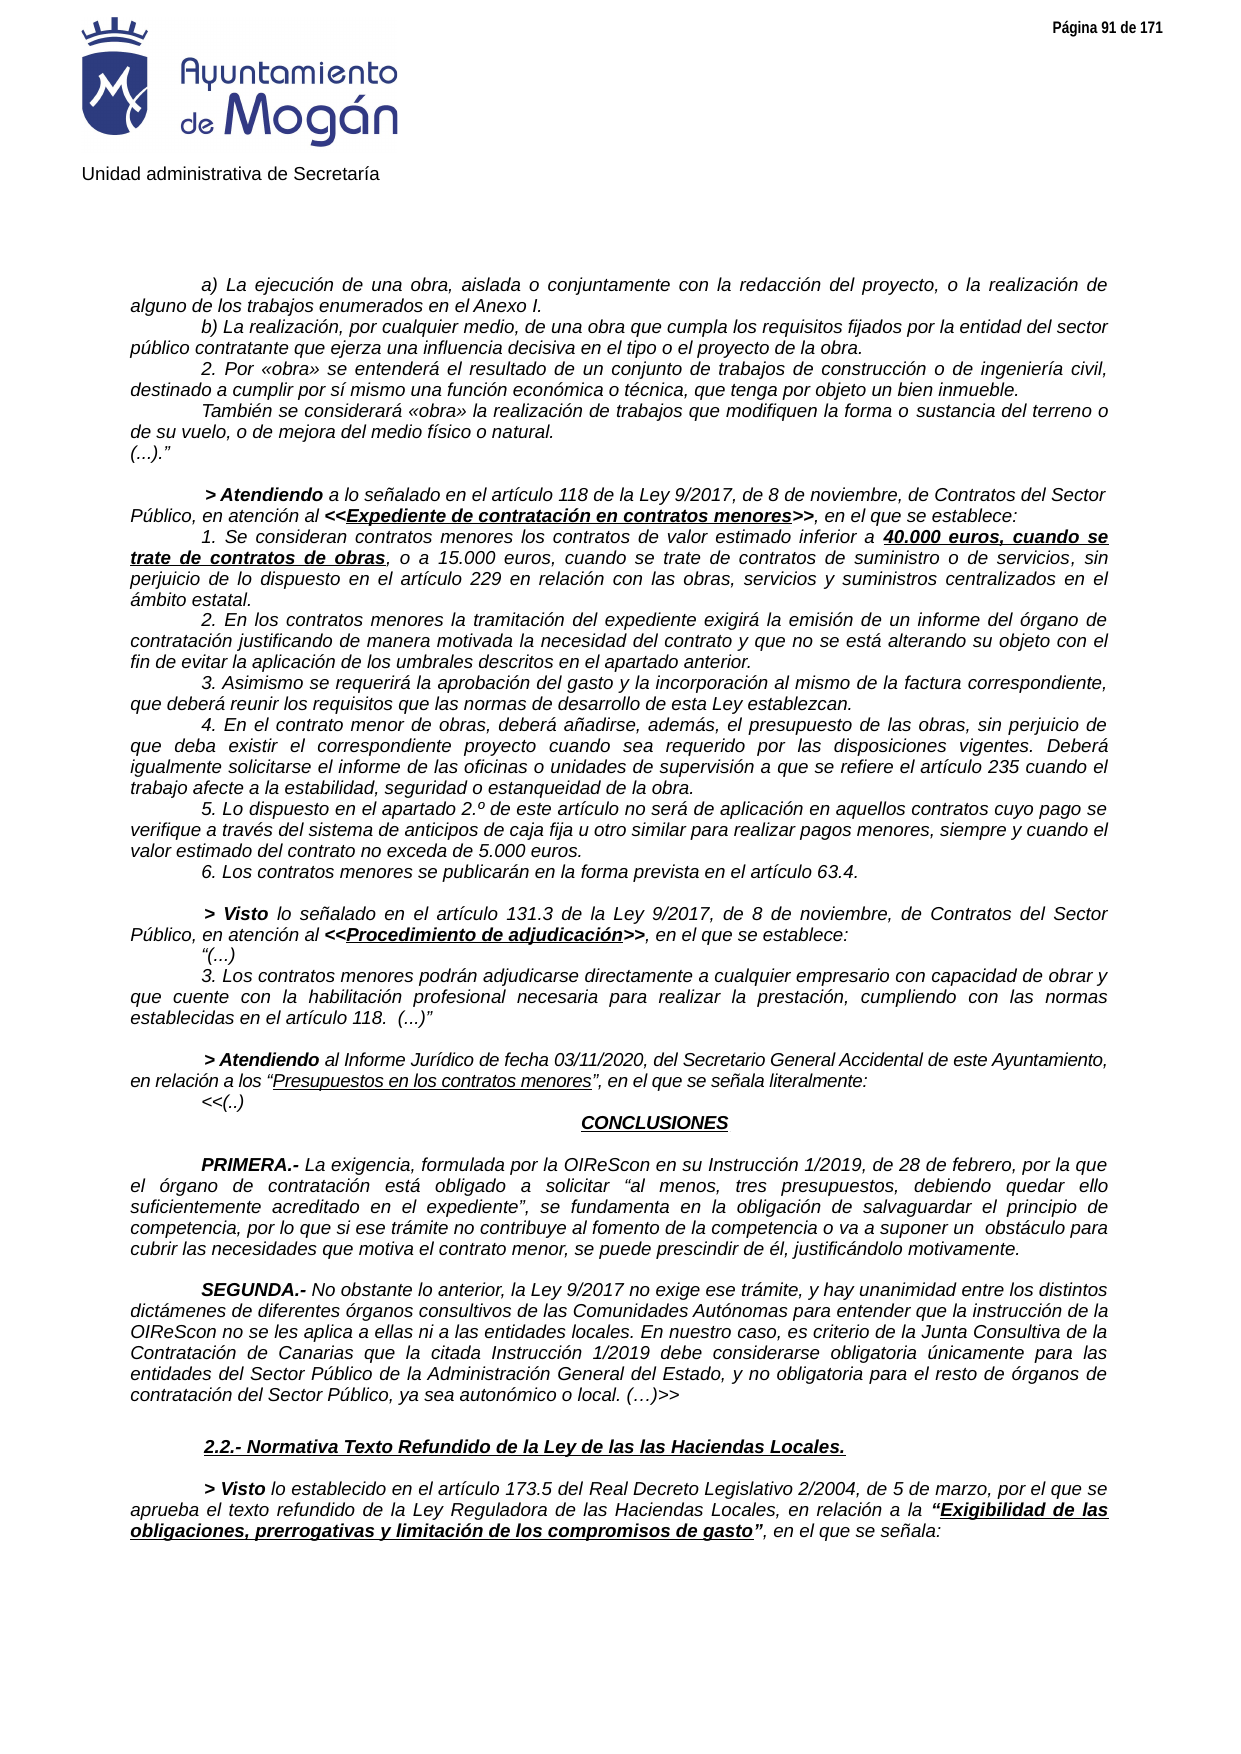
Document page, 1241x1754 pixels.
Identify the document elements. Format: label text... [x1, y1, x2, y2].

text 3. Asimismo se requerirá la aprobación del gasto y la incorporación al mismo de la factura correspondiente, que deberá reunir los requisitos que las normas de desarrollo de esta Ley establezcan. [130, 673, 1110, 714]
text 1. Se consideran contratos menores los contratos de valor estimado inferior a 40.000 euros, cuando se trate de contratos de obras, o a 15.000 euros, cuando se trate de contratos de suministro o de servicios, sin perjuicio de lo dispuesto en el artículo 229 en relación con las obras, servicios y suministros centralizados en el ámbito estatal. [130, 526, 1110, 610]
text 4. En el contrato menor de obras, deberá añadirse, además, el presupuesto de las obras, sin perjuicio de que deba existir el correspondiente proyecto cuando sea requerido por las disposiciones vigentes. Deberá igualmente solicitarse el informe de las oficinas o unidades de supervisión a que se refiere el artículo 235 cuando el trabajo afecte a la estabilidad, seguridad o estanqueidad de la obra. [130, 714, 1110, 798]
text 2. Por «obra» se entenderá el resultado de un conjunto de trabajos de construcción o de ingeniería civil, destinado a cumplir por sí mismo una función económica o técnica, que tenga por objeto un bien inmueble. [130, 359, 1110, 401]
text 5. Lo dispuesto en el apartado 2.º de este artículo no será de aplicación en aquellos contratos cuyo pago se verifique a través del sistema de anticipos de caja fija u otro similar para realizar pagos menores, siempre y cuando el valor estimado del contrato no exceda de 5.000 euros. [130, 798, 1110, 861]
text <<(..) [130, 1091, 1110, 1112]
text 2. En los contratos menores la tramitación del expediente exigirá la emisión de un informe del órgano de contratación justificando de manera motivada la necesidad del contrato y que no se está alterando su objeto con el fin de evitar la aplicación de los umbrales descritos en el apartado anterior. [130, 610, 1110, 673]
text > Atendiendo al Informe Jurídico de fecha 03/11/2020, del Secretario General Accidental de este Ayuntamiento, en relación a los “Presupuestos en los contratos menores”, en el que se señala literalmente: [130, 1049, 1110, 1091]
text “(...) [130, 945, 1110, 966]
text > Atendiendo a lo señalado en el artículo 118 de la Ley 9/2017, de 8 de noviembre, de Contratos del Sector Público, en atención al <<Expediente de contratación en contratos menores>>, en el que se establece: [130, 484, 1110, 526]
text También se considerará «obra» la realización de trabajos que modifiquen la forma o sustancia del terreno o de su vuelo, o de mejora del medio físico o natural. [130, 401, 1110, 442]
text 6. Los contratos menores se publicarán en la forma prevista en el artículo 63.4. [130, 861, 1110, 882]
text (...).” [130, 442, 1110, 463]
text 3. Los contratos menores podrán adjudicarse directamente a cualquier empresario con capacidad de obrar y que cuente con la habilitación profesional necesaria para realizar la prestación, cumpliendo con las normas establecidas en el artículo 118. (...)” [130, 966, 1110, 1029]
picture [81, 17, 398, 153]
text CONCLUSIONES [130, 1112, 1110, 1133]
text SEGUNDA.- No obstante lo anterior, la Ley 9/2017 no exige ese trámite, y hay unanimidad entre los distintos dictámenes de diferentes órganos consultivos de las Comunidades Autónomas para entender que la instrucción de la OIReScon no se les aplica a ellas ni a las entidades locales. En nuestro caso, es criterio de la Junta Consultiva de la Contratación de Canarias que la citada Instrucción 1/2019 debe considerarse obligatoria únicamente para las entidades del Sector Público de la Administración General del Estado, y no obligatoria para el resto de órganos de contratación del Sector Público, ya sea autonómico o local. (…)>> [130, 1280, 1110, 1406]
text > Visto lo establecido en el artículo 173.5 del Real Decreto Legislativo 2/2004, de 5 de marzo, por el que se aprueba el texto refundido de la Ley Reguladora de las Haciendas Locales, en relación a la “Exigibilidad de las obligaciones, prerrogativas y limitación de los compromisos de gasto”, en el que se señala: [130, 1479, 1110, 1542]
text 2.2.- Normativa Texto Refundido de la Ley de las las Haciendas Locales. [130, 1437, 1110, 1458]
text a) La ejecución de una obra, aislada o conjuntamente con la redacción del proyecto, o la realización de alguno de los trabajos enumerados en el Anexo I. [130, 275, 1110, 317]
text b) La realización, por cualquier medio, de una obra que cumpla los requisitos fijados por la entidad del sector público contratante que ejerza una influencia decisiva en el tipo o el proyecto de la obra. [130, 317, 1110, 359]
text > Visto lo señalado en el artículo 131.3 de la Ley 9/2017, de 8 de noviembre, de Contratos del Sector Público, en atención al <<Procedimiento de adjudicación>>, en el que se establece: [130, 903, 1110, 945]
text PRIMERA.- La exigencia, formulada por la OIReScon en su Instrucción 1/2019, de 28 de febrero, por la que el órgano de contratación está obligado a solicitar “al menos, tres presupuestos, debiendo quedar ello suficientemente acreditado en el expediente”, se fundamenta en la obligación de salvaguardar el principio de competencia, por lo que si ese trámite no contribuye al fomento de la competencia o va a suponer un obstáculo para cubrir las necesidades que motiva el contrato menor, se puede prescindir de él, justificándolo motivamente. [130, 1154, 1110, 1259]
